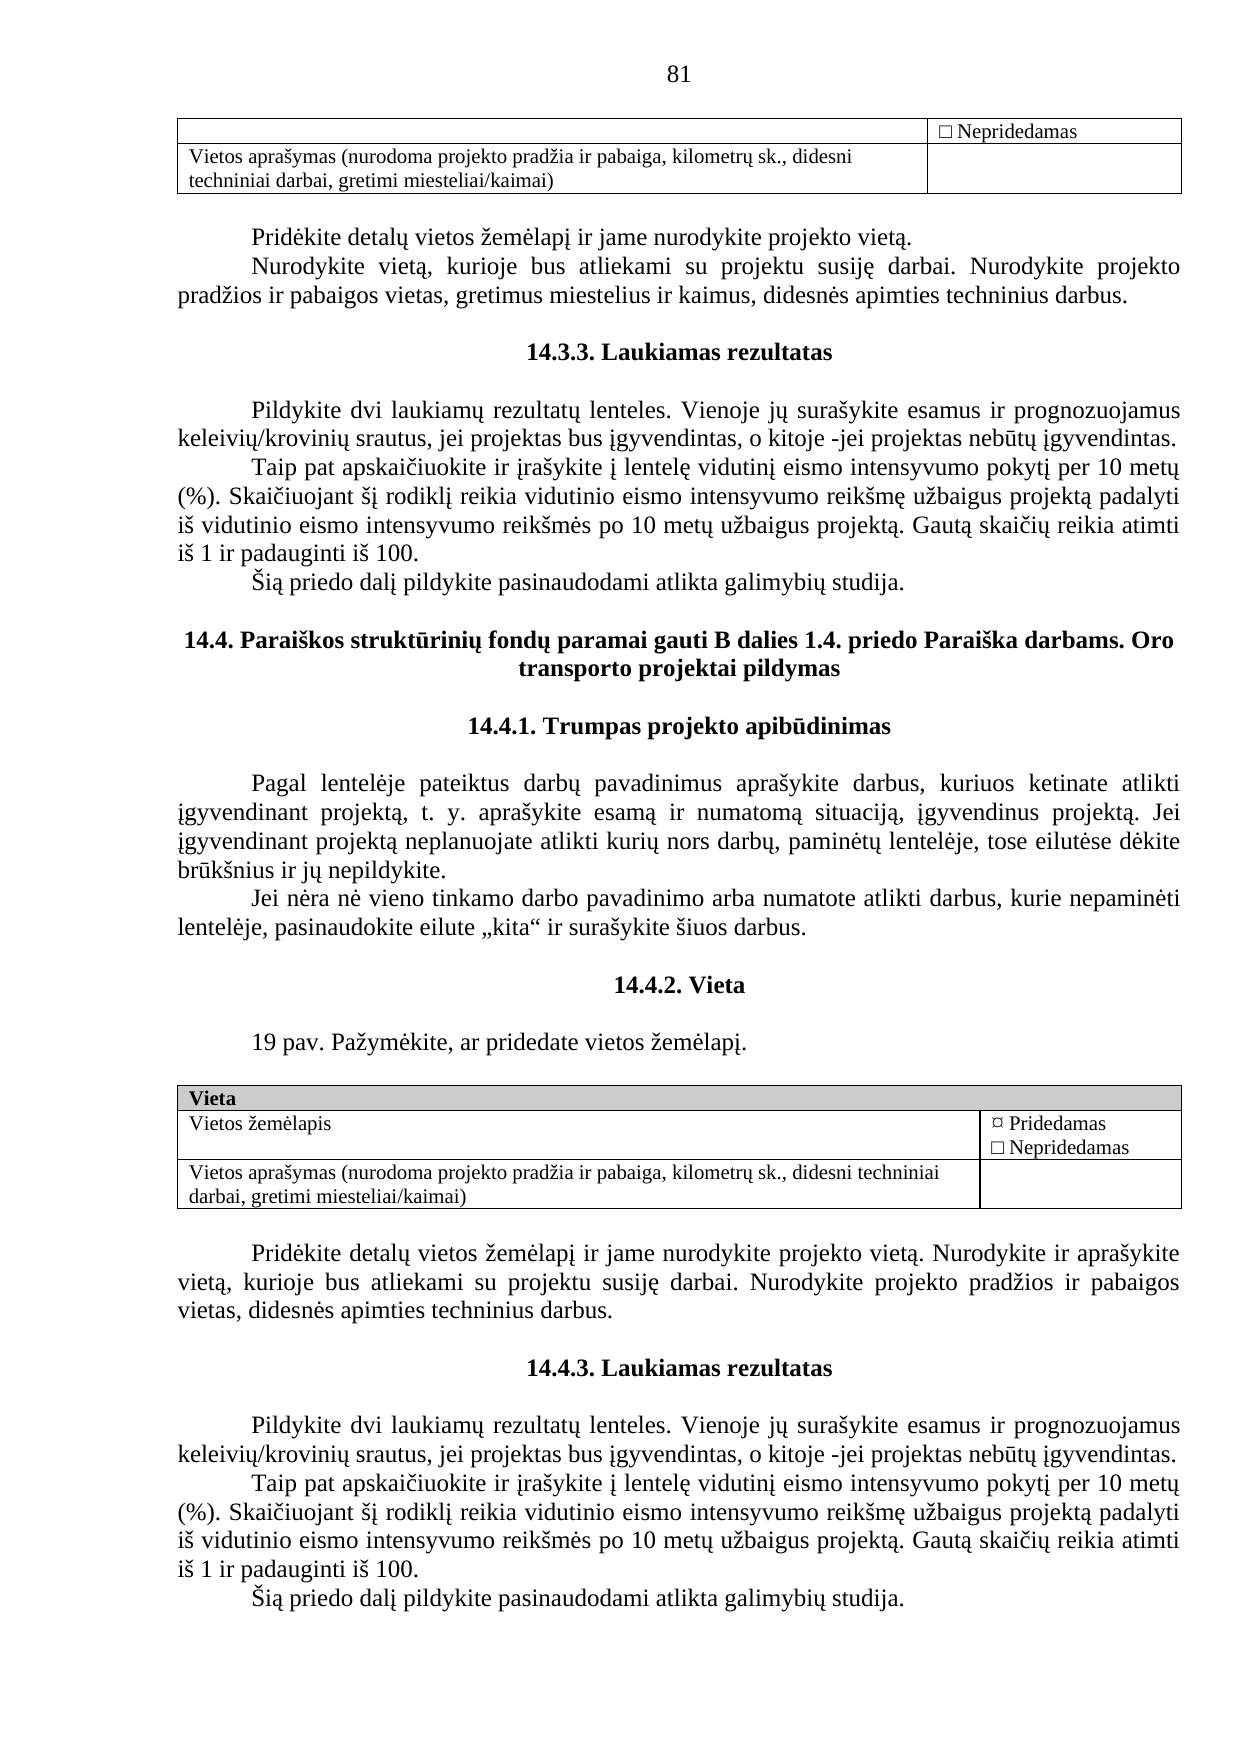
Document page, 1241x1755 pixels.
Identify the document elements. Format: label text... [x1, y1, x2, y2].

text 14.4.2. Vieta [177, 970, 1181, 998]
text Pridėkite detalų vietos žemėlapį ir jame nurodykite projekto vietą. [177, 222, 1181, 251]
table_cell [981, 1160, 1181, 1208]
text Taip pat apskaičiuokite ir įrašykite į lentelę vidutinį eismo intensyvumo pokytį per 10 metų (%). Skaičiuojant šį rodiklį reikia vidutinio eismo intensyvumo reikšmę užbaigus projektą padalyti iš vidutinio eismo intensyvumo reikšmės po 10 metų užbaigus projektą. Gautą skaičių reikia atimti iš 1 ir padauginti iš 100. [177, 1468, 1181, 1583]
table_cell [178, 119, 927, 143]
table_cell [928, 144, 1181, 192]
table_cell x Pridedamas □ Nepridedamas [981, 1111, 1181, 1159]
text Pagal lentelėje pateiktus darbų pavadinimus aprašykite darbus, kuriuos ketinate atlikti įgyvendinant projektą, t. y. aprašykite esamą ir numatomą situaciją, įgyvendinus projektą. Jei įgyvendinant projektą neplanuojate atlikti kurių nors darbų, paminėtų lentelėje, tose eilutėse dėkite brūkšnius ir jų nepildykite. [177, 768, 1181, 883]
text Pildykite dvi laukiamų rezultatų lenteles. Vienoje jų surašykite esamus ir prognozuojamus keleivių/krovinių srautus, jei projektas bus įgyvendintas, o kitoje -jei projektas nebūtų įgyvendintas. [177, 1410, 1181, 1468]
text 14.4.1. Trumpas projekto apibūdinimas [177, 711, 1181, 740]
text 19 pav. Pažymėkite, ar pridedate vietos žemėlapį. [177, 1027, 1181, 1056]
text Nurodykite vietą, kurioje bus atliekami su projektu susiję darbai. Nurodykite projekto pradžios ir pabaigos vietas, gretimus miestelius ir kaimus, didesnės apimties techninius darbus. [177, 251, 1181, 308]
text Pildykite dvi laukiamų rezultatų lenteles. Vienoje jų surašykite esamus ir prognozuojamus keleivių/krovinių srautus, jei projektas bus įgyvendintas, o kitoje -jei projektas nebūtų įgyvendintas. [177, 395, 1181, 452]
table_cell Vietos žemėlapis [178, 1111, 979, 1159]
table_cell □ Nepridedamas [928, 119, 1181, 143]
text Šią priedo dalį pildykite pasinaudodami atlikta galimybių studija. [177, 567, 1181, 596]
text Pridėkite detalų vietos žemėlapį ir jame nurodykite projekto vietą. Nurodykite ir aprašykite vietą, kurioje bus atliekami su projektu susiję darbai. Nurodykite projekto pradžios ir pabaigos vietas, didesnės apimties techninius darbus. [177, 1238, 1181, 1324]
text 14.4.3. Laukiamas rezultatas [177, 1353, 1181, 1382]
table_cell Vietos aprašymas (nurodoma projekto pradžia ir pabaiga, kilometrų sk., didesni techniniai darbai, gretimi miesteliai/kaimai) [178, 144, 927, 192]
table_header Vieta [178, 1086, 1181, 1110]
table_cell Vietos aprašymas (nurodoma projekto pradžia ir pabaiga, kilometrų sk., didesni techniniai darbai, gretimi miesteliai/kaimai) [178, 1160, 979, 1208]
text 14.3.3. Laukiamas rezultatas [177, 337, 1181, 366]
text 14.4. Paraiškos struktūrinių fondų paramai gauti B dalies 1.4. priedo Paraiška darbams. Oro transporto projektai pildymas [177, 625, 1181, 682]
text Taip pat apskaičiuokite ir įrašykite į lentelę vidutinį eismo intensyvumo pokytį per 10 metų (%). Skaičiuojant šį rodiklį reikia vidutinio eismo intensyvumo reikšmę užbaigus projektą padalyti iš vidutinio eismo intensyvumo reikšmės po 10 metų užbaigus projektą. Gautą skaičių reikia atimti iš 1 ir padauginti iš 100. [177, 452, 1181, 567]
text Šią priedo dalį pildykite pasinaudodami atlikta galimybių studija. [177, 1583, 1181, 1612]
text Jei nėra nė vieno tinkamo darbo pavadinimo arba numatote atlikti darbus, kurie nepaminėti lentelėje, pasinaudokite eilute „kita“ ir surašykite šiuos darbus. [177, 883, 1181, 941]
